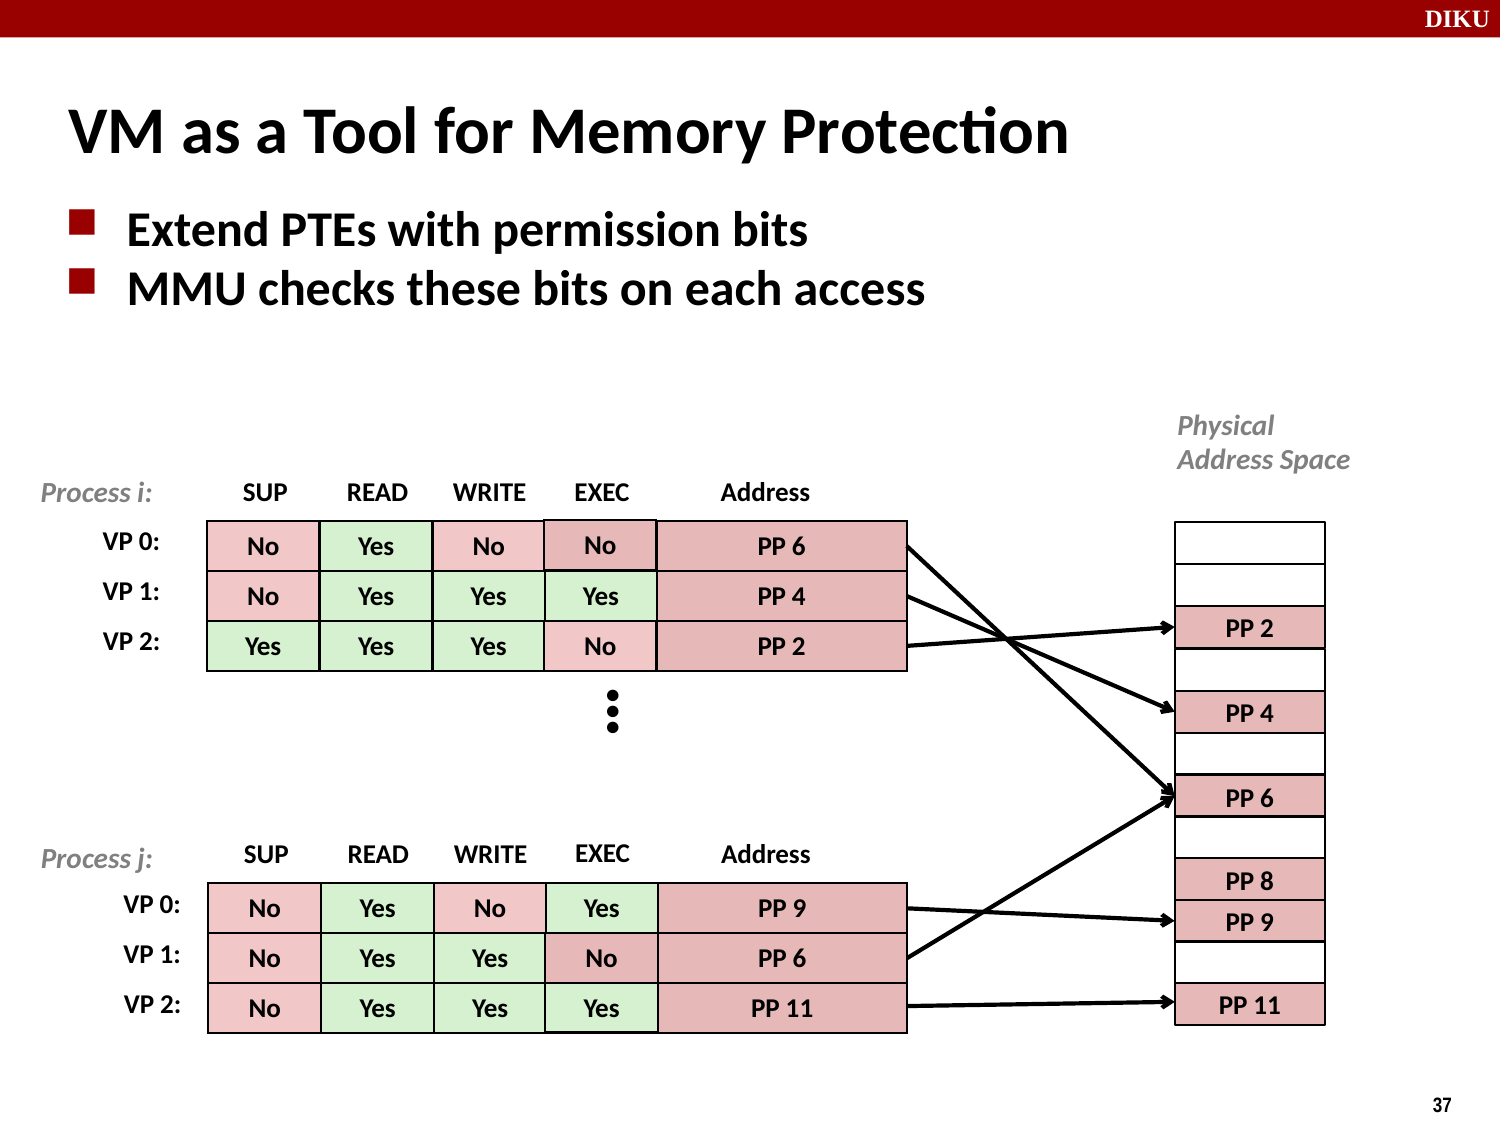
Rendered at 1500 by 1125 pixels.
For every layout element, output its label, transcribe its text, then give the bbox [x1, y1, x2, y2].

text_box Yes [321, 883, 433, 933]
text_box PP 4 [1174, 690, 1325, 732]
text_box PP 11 [657, 983, 908, 1034]
text_box VP 0: [108, 883, 210, 933]
text_box No [210, 933, 321, 983]
text_box PP 6 [658, 933, 908, 983]
text_box Yes [321, 933, 433, 983]
text_box Yes [320, 521, 432, 571]
text_box Yes [433, 933, 545, 983]
text_box No [206, 571, 320, 621]
text_box VP 2: [108, 983, 210, 1038]
text_box Extend PTEs with permission bits MMU checks these bits on each access [55, 198, 1419, 350]
text_box Process j: [25, 836, 201, 896]
text_box PP 9 [658, 883, 908, 933]
text_box EXEC [553, 832, 652, 882]
text_box Yes [545, 982, 658, 1033]
text_box Yes [320, 571, 432, 621]
text_box • • • [591, 683, 632, 778]
text_box PP 8 [1174, 858, 1325, 900]
text_box Process i: [25, 470, 200, 531]
text_box No [206, 521, 320, 571]
text_box VP 1: [87, 570, 189, 625]
text_box WRITE [430, 833, 551, 883]
text_box Yes [432, 621, 544, 671]
text_box Address [705, 471, 846, 521]
text_box PP 2 [657, 621, 907, 671]
text_box No [210, 883, 321, 933]
text_box Yes [432, 571, 544, 621]
text_box VM as a Tool for Memory Protection [53, 62, 1500, 191]
text_box EXEC [553, 470, 651, 520]
text_box SUP [222, 471, 308, 521]
text_box PP 6 [657, 521, 907, 571]
text_box Physical Address Space [1162, 400, 1425, 504]
text_box Address [706, 833, 847, 883]
text_box PP 4 [658, 571, 907, 621]
text_box Yes [544, 570, 658, 621]
text_box READ [324, 471, 429, 521]
text_box No [544, 621, 657, 671]
text_box Yes [433, 983, 547, 1034]
text_box VP 0: [87, 520, 189, 570]
text_box No [432, 521, 544, 571]
text_box PP 11 [1175, 983, 1325, 1025]
text_box No [545, 933, 658, 982]
text_box VP 2: [88, 620, 189, 675]
text_box No [210, 983, 321, 1034]
text_box Yes [320, 621, 432, 671]
text_box VP 1: [108, 933, 210, 983]
text_box WRITE [429, 471, 550, 521]
text_box No [433, 883, 545, 933]
text_box Yes [321, 983, 433, 1034]
text_box READ [325, 833, 430, 883]
text_box PP 2 [1174, 606, 1325, 648]
text_box PP 9 [1174, 900, 1325, 940]
text_box Yes [206, 621, 320, 671]
text_box Yes [545, 882, 658, 933]
text_box SUP [223, 833, 309, 883]
text_box PP 6 [1174, 775, 1325, 815]
text_box No [544, 520, 657, 571]
